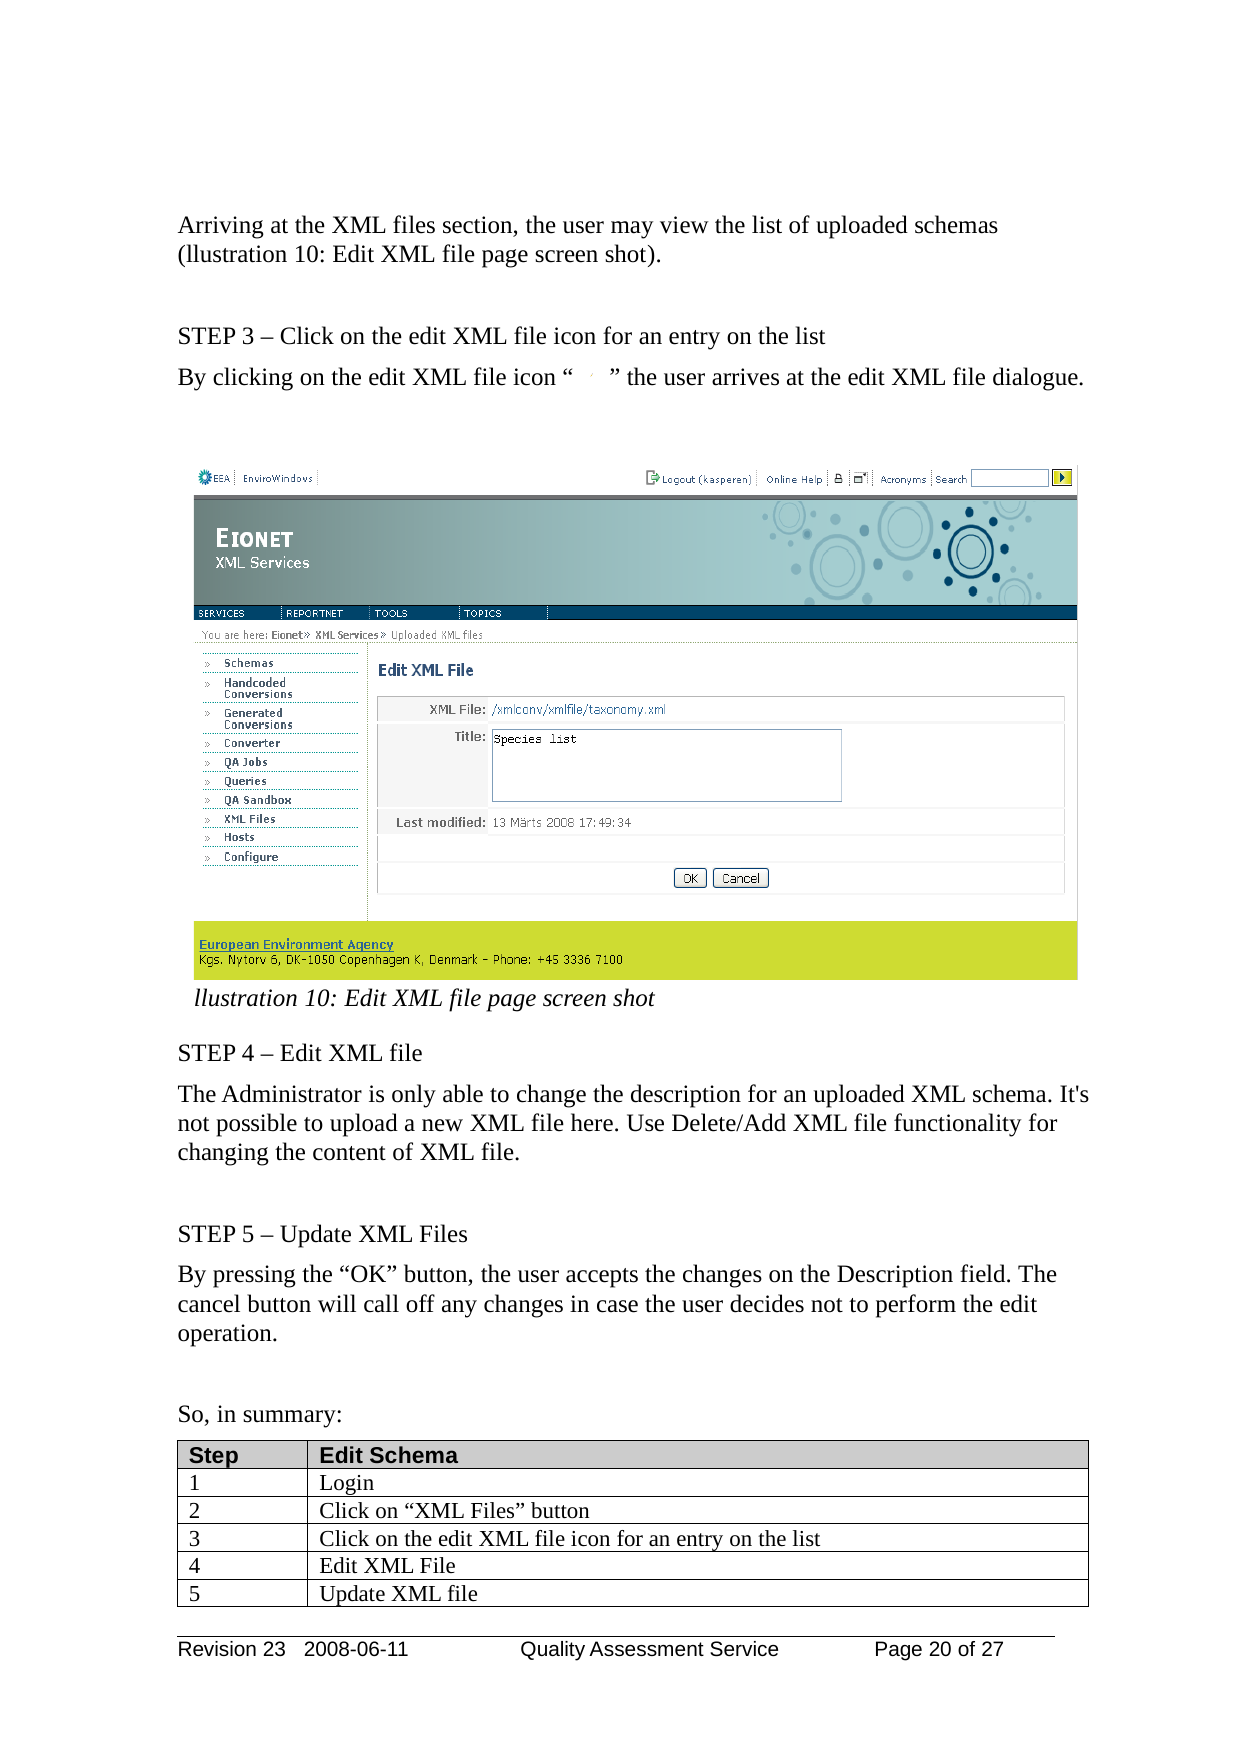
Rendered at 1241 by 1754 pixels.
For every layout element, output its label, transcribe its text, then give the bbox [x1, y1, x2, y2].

table_cell 3 [178, 1524, 307, 1551]
text The Administrator is only able to change the description for an uploaded XML schema. It's not possible to upload a new XML file here. Use Delete/Add XML file functionality for changing the content of XML file. [177, 1079, 1092, 1166]
table_cell 5 [178, 1580, 307, 1606]
table_cell Click on the edit XML file icon for an entry on the list [308, 1524, 1088, 1551]
text llustration 10: Edit XML file page screen shot [194, 983, 1077, 1012]
table_cell 2 [178, 1497, 307, 1523]
table_cell Update XML file [308, 1580, 1088, 1606]
table_cell 1 [178, 1469, 307, 1496]
text STEP 5 – Update XML Files [177, 1218, 1092, 1248]
table_cell Click on “XML Files” button [308, 1497, 1088, 1523]
table_cell Edit XML File [308, 1552, 1088, 1578]
table_header Step [178, 1441, 307, 1468]
text So, in summary: [177, 1399, 1092, 1428]
text Arriving at the XML files section, the user may view the list of uploaded schemas (llustration 10: Edit XML file page screen shot). [177, 210, 1092, 268]
text STEP 3 – Click on the edit XML file icon for an entry on the list [177, 321, 1092, 350]
table_cell Login [308, 1469, 1088, 1496]
table_cell 4 [178, 1552, 307, 1578]
table_header Edit Schema [308, 1441, 1088, 1468]
text By pressing the “OK” button, the user accepts the changes on the Description field. The cancel button will call off any changes in case the user decides not to perform the edit operation. [177, 1259, 1092, 1347]
text By clicking on the edit XML file icon “” the user arrives at the edit XML file dialogue. [177, 362, 1092, 391]
text STEP 4 – Edit XML file [177, 1038, 1092, 1067]
